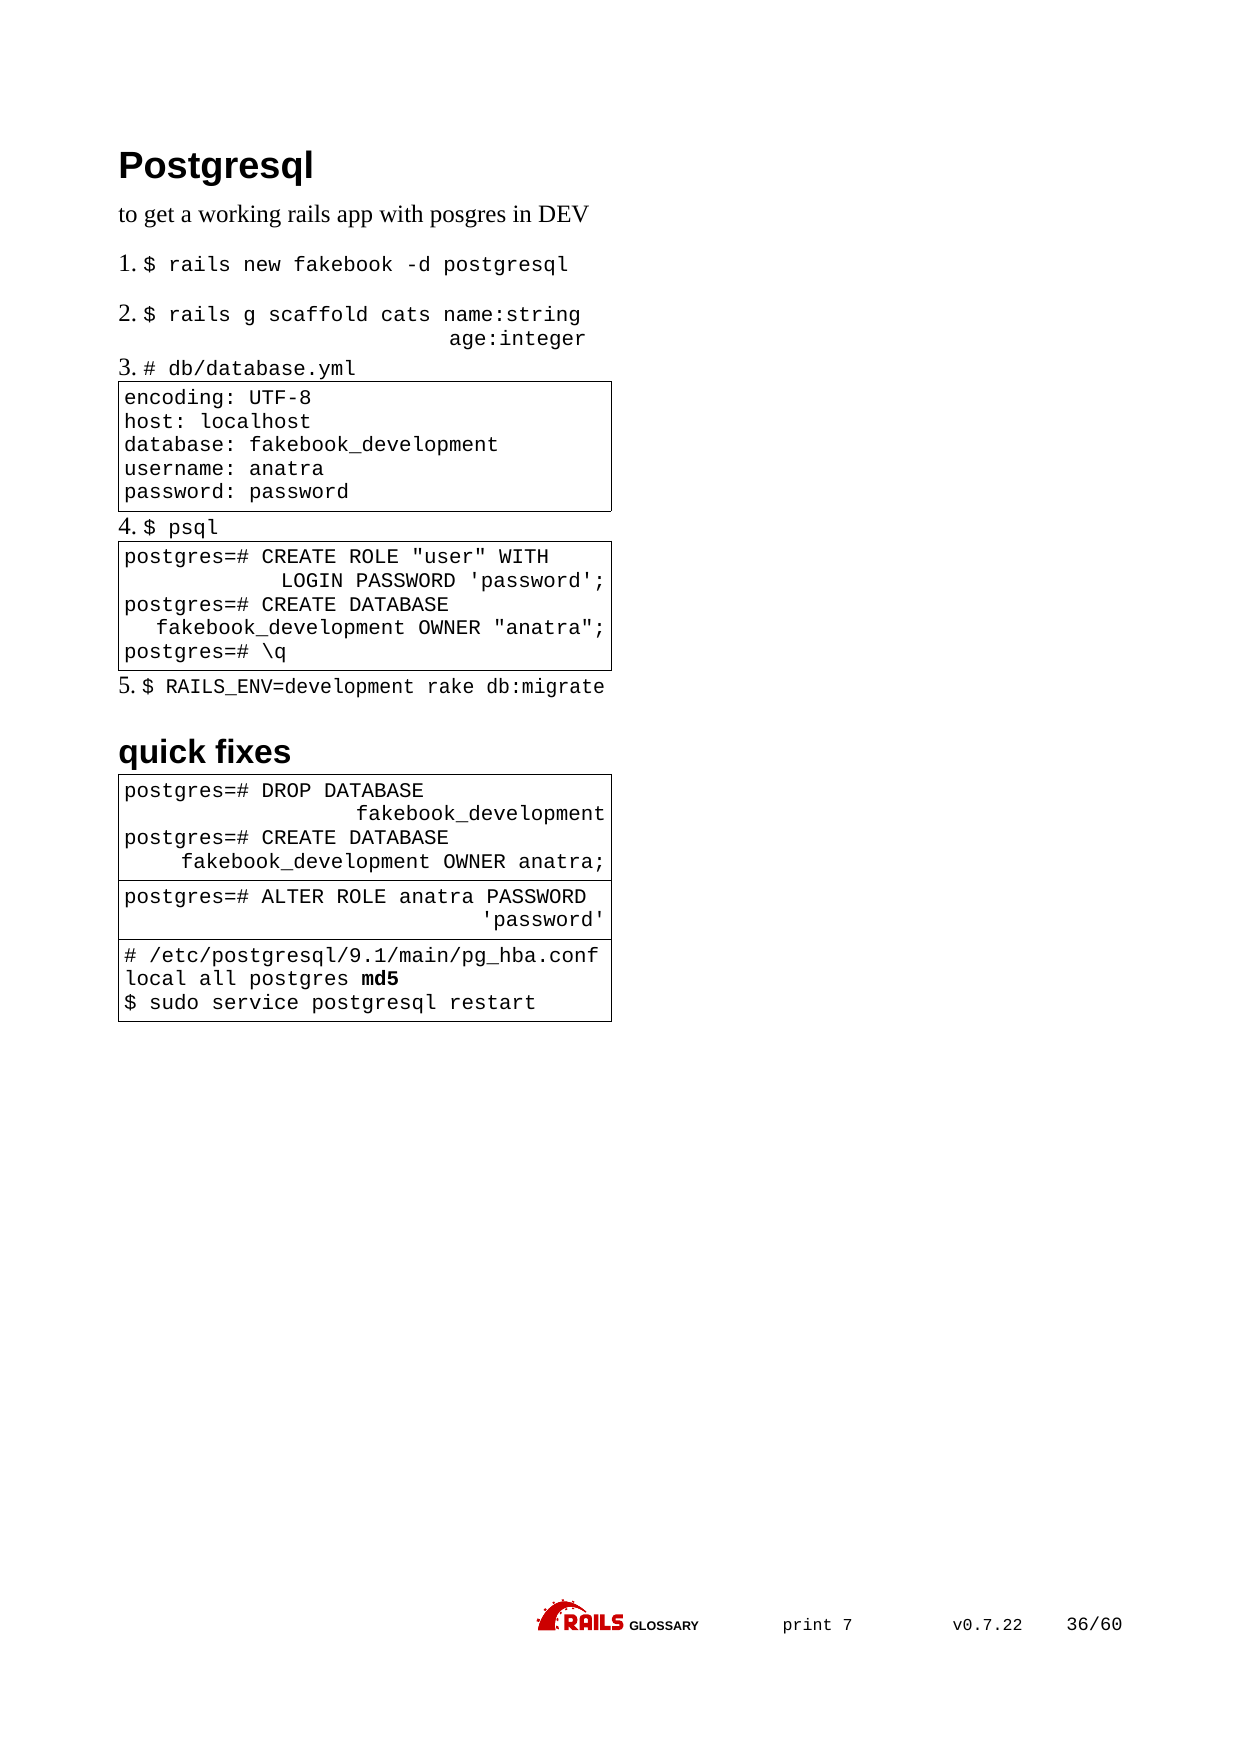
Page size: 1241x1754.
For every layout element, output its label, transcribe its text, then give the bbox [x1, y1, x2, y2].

text 2. $ rails g scaffold cats name:string [118, 298, 611, 328]
text 3. # db/database.yml [118, 352, 611, 381]
text age:integer [118, 328, 611, 352]
text 5. $ RAILS_ENV=development rake db:migrate [118, 671, 611, 700]
table_cell # /etc/postgresql/9.1/main/pg_hba.conf local all postgres md5 $ sudo service postgresql restart [119, 940, 611, 1021]
text 1. $ rails new fakebook -d postgresql [118, 248, 611, 278]
subtitle Postgresql [118, 143, 611, 187]
text 4. $ psql [118, 512, 611, 541]
table_header postgres=# CREATE ROLE "user" WITH LOGIN PASSWORD 'password'; postgres=# CREATE DATABASE fakebook_development OWNER "anatra"; postgres=# \q [119, 542, 611, 670]
subtitle quick fixes [118, 732, 611, 771]
table_cell postgres=# ALTER ROLE anatra PASSWORD 'password' [119, 881, 611, 939]
text to get a working rails app with posgres in DEV [118, 199, 611, 228]
table_header encoding: UTF-8 host: localhost database: fakebook_development username: anatra password: password [119, 382, 611, 511]
table_header postgres=# DROP DATABASE fakebook_development postgres=# CREATE DATABASE fakebook_development OWNER anatra; [119, 775, 611, 880]
